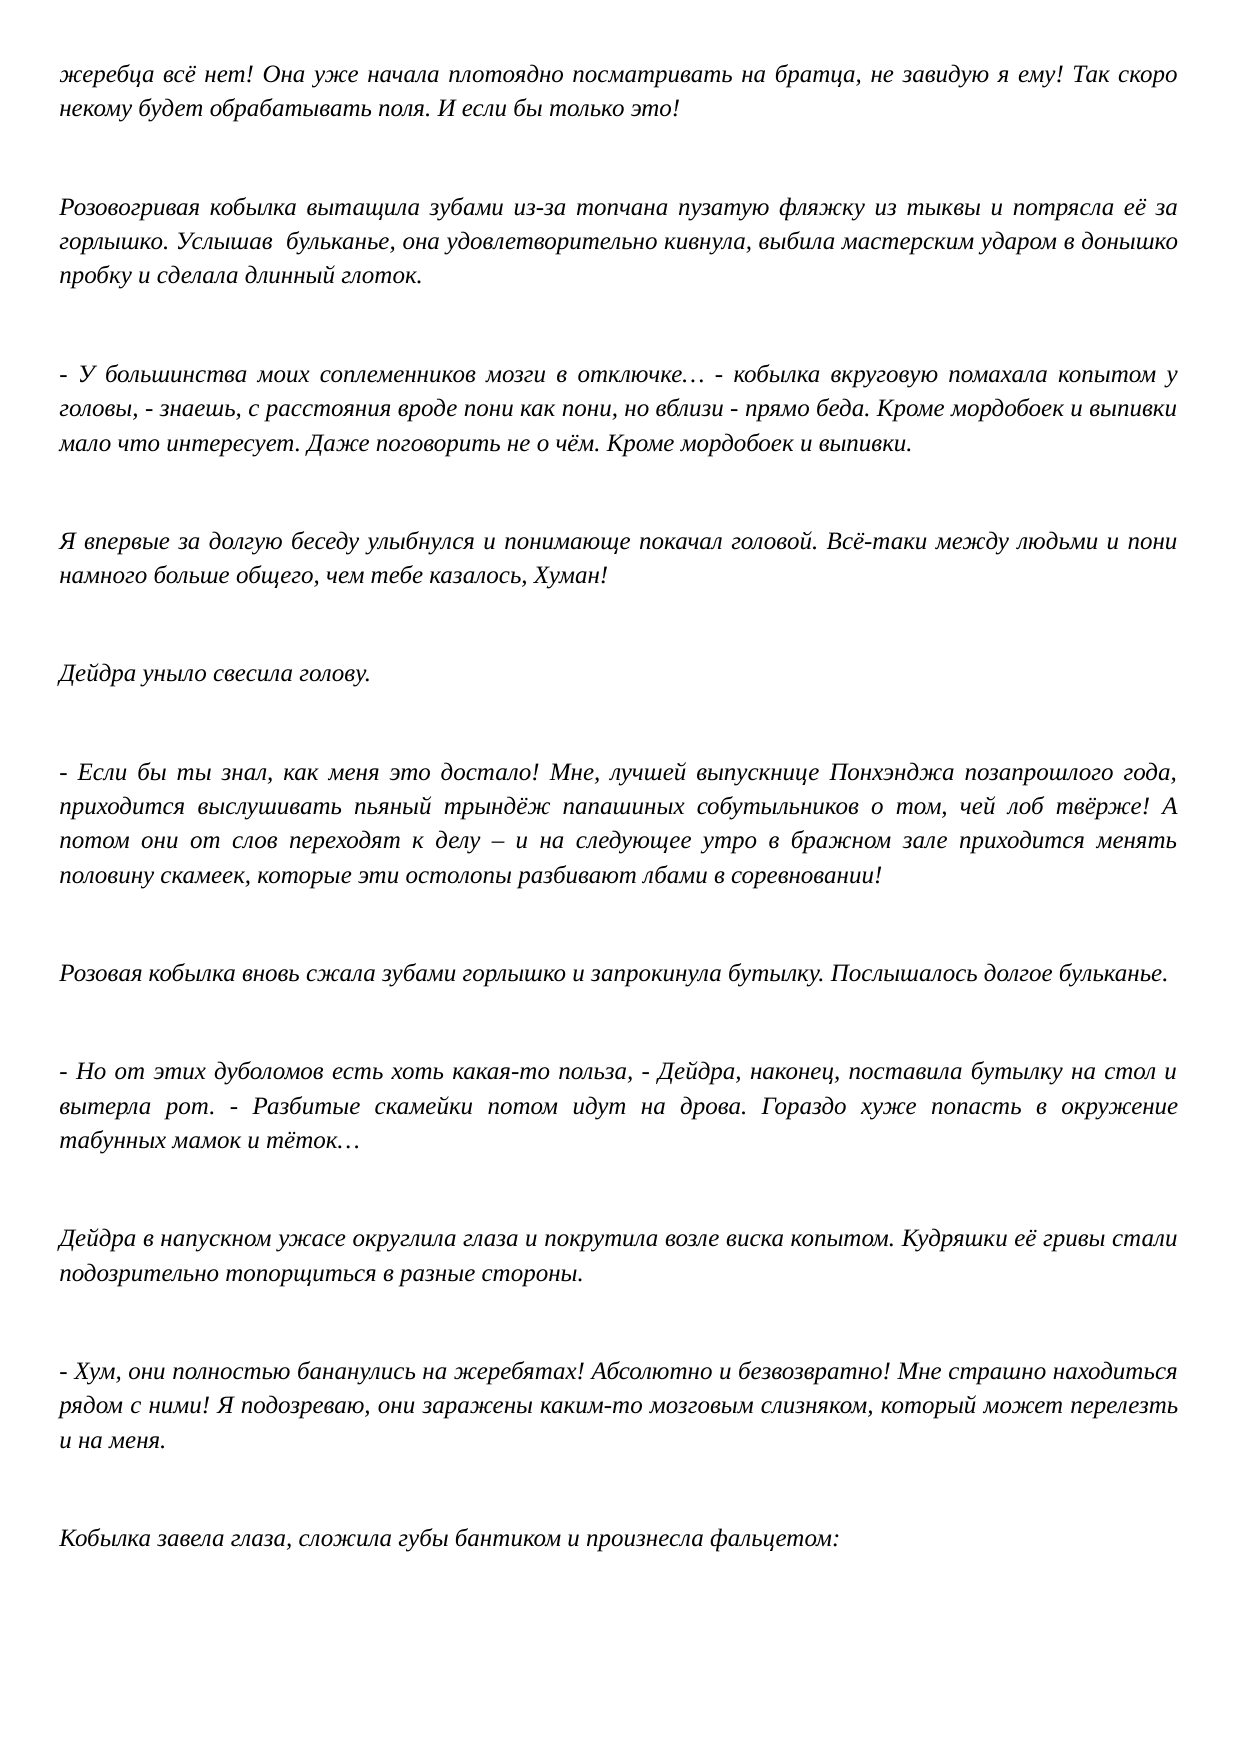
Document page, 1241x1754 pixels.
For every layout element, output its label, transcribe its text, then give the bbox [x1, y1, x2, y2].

text - Если бы ты знал, как меня это достало! Мне, лучшей выпускнице Понхэнджа позапрошлого года, приходится выслушивать пьяный трындёж папашиных собутыльников о том, чей лоб твёрже! А потом они от слов переходят к делу – и на следующее утро в бражном зале приходится менять половину скамеек, которые эти остолопы разбивают лбами в соревновании! [59, 757, 1181, 889]
text Дейдра в напускном ужасе округлила глаза и покрутила возле виска копытом. Кудряшки её гривы стали подозрительно топорщиться в разные стороны. [59, 1223, 1181, 1287]
text Дейдра уныло свесила голову. [59, 658, 1181, 687]
text Кобылка завела глаза, сложила губы бантиком и произнесла фальцетом: [59, 1523, 1181, 1552]
text Я впервые за долгую беседу улыбнулся и понимающе покачал головой. Всё-таки между людьми и пони намного больше общего, чем тебе казалось, Хуман! [59, 526, 1181, 589]
text Розовогривая кобылка вытащила зубами из-за топчана пузатую фляжку из тыквы и потрясла её за горлышко. Услышав бульканье, она удовлетворительно кивнула, выбила мастерским ударом в донышко пробку и сделала длинный глоток. [59, 192, 1181, 289]
text - Хум, они полностью бананулись на жеребятах! Абсолютно и безвозвратно! Мне страшно находиться рядом с ними! Я подозреваю, они заражены каким-то мозговым слизняком, который может перелезть и на меня. [59, 1356, 1181, 1454]
text жеребца всё нет! Она уже начала плотоядно посматривать на братца, не завидую я ему! Так скоро некому будет обрабатывать поля. И если бы только это! [59, 59, 1181, 122]
text - У большинства моих соплеменников мозги в отключке… - кобылка вкруговую помахала копытом у головы, - знаешь, с расстояния вроде пони как пони, но вблизи - прямо беда. Кроме мордобоек и выпивки мало что интересует. Даже поговорить не о чём. Кроме мордобоек и выпивки. [59, 359, 1181, 456]
text Розовая кобылка вновь сжала зубами горлышко и запрокинула бутылку. Послышалось долгое бульканье. [59, 958, 1181, 987]
text - Но от этих дуболомов есть хоть какая-то польза, - Дейдра, наконец, поставила бутылку на стол и вытерла рот. - Разбитые скамейки потом идут на дрова. Гораздо хуже попасть в окружение табунных мамок и тёток… [59, 1056, 1181, 1154]
